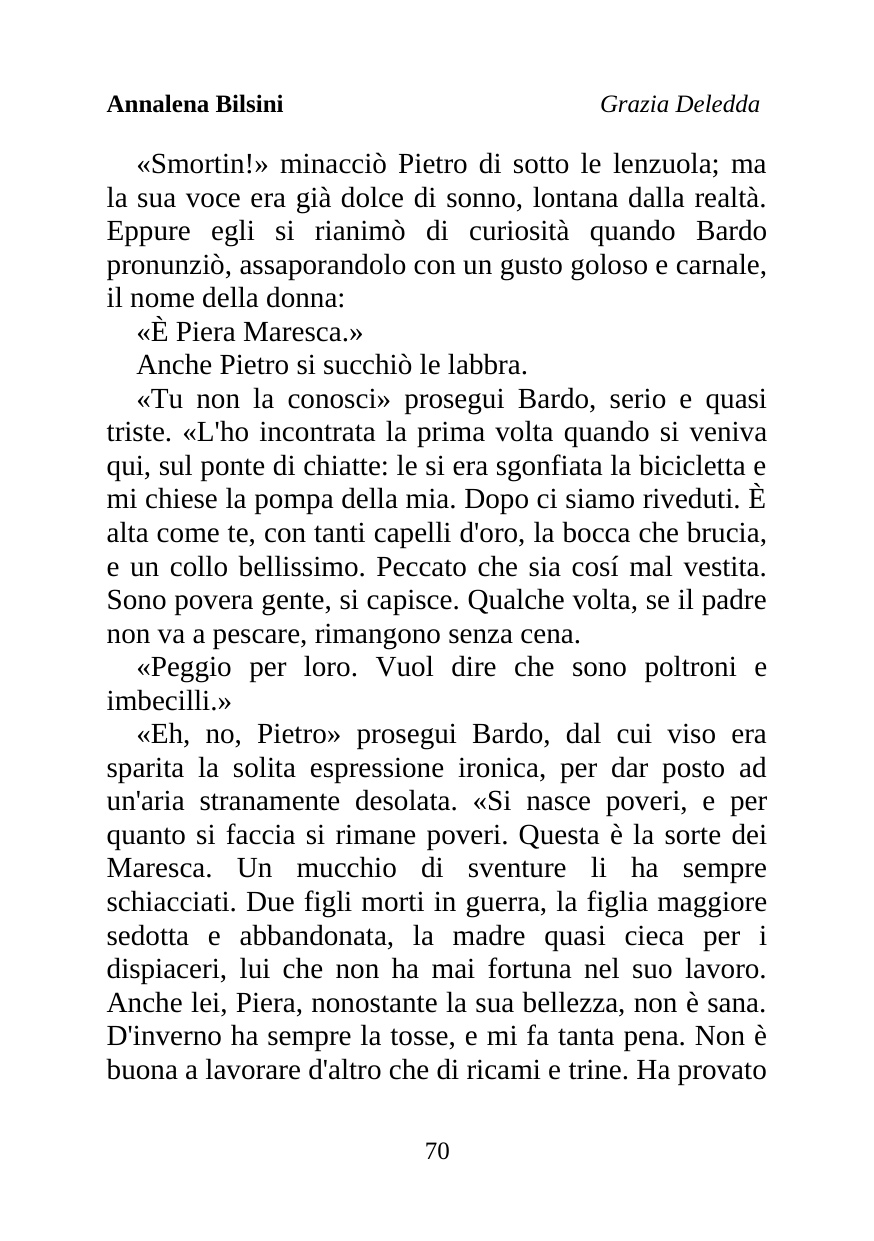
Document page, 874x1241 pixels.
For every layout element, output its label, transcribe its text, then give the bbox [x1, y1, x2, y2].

text «Smortin!» minacciò Pietro di sotto le lenzuola; ma la sua voce era già dolce di sonno, lontana dalla realtà. Eppure egli si rianimò di curiosità quando Bardo pronunziò, assaporandolo con un gusto goloso e carnale, il nome della donna: [106, 146, 768, 314]
text «Eh, no, Pietro» prosegui Bardo, dal cui viso era sparita la solita espressione ironica, per dar posto ad un'aria stranamente desolata. «Si nasce poveri, e per quanto si faccia si rimane poveri. Questa è la sorte dei Maresca. Un mucchio di sventure li ha sempre schiacciati. Due figli morti in guerra, la figlia maggiore sedotta e abbandonata, la madre quasi cieca per i dispiaceri, lui che non ha mai fortuna nel suo lavoro. Anche lei, Piera, nonostante la sua bellezza, non è sana. D'inverno ha sempre la tosse, e mi fa tanta pena. Non è buona a lavorare d'altro che di ricami e trine. Ha provato [106, 716, 768, 1085]
text Anche Pietro si succhiò le labbra. [106, 347, 768, 381]
text «Peggio per loro. Vuol dire che sono poltroni e imbecilli.» [106, 649, 768, 716]
text «È Piera Maresca.» [106, 314, 768, 347]
text «Tu non la conosci» prosegui Bardo, serio e quasi triste. «L'ho incontrata la prima volta quando si veniva qui, sul ponte di chiatte: le si era sgonfiata la bicicletta e mi chiese la pompa della mia. Dopo ci siamo riveduti. È alta come te, con tanti capelli d'oro, la bocca che brucia, e un collo bellissimo. Peccato che sia cosí mal vestita. Sono povera gente, si capisce. Qualche volta, se il padre non va a pescare, rimangono senza cena. [106, 381, 768, 649]
